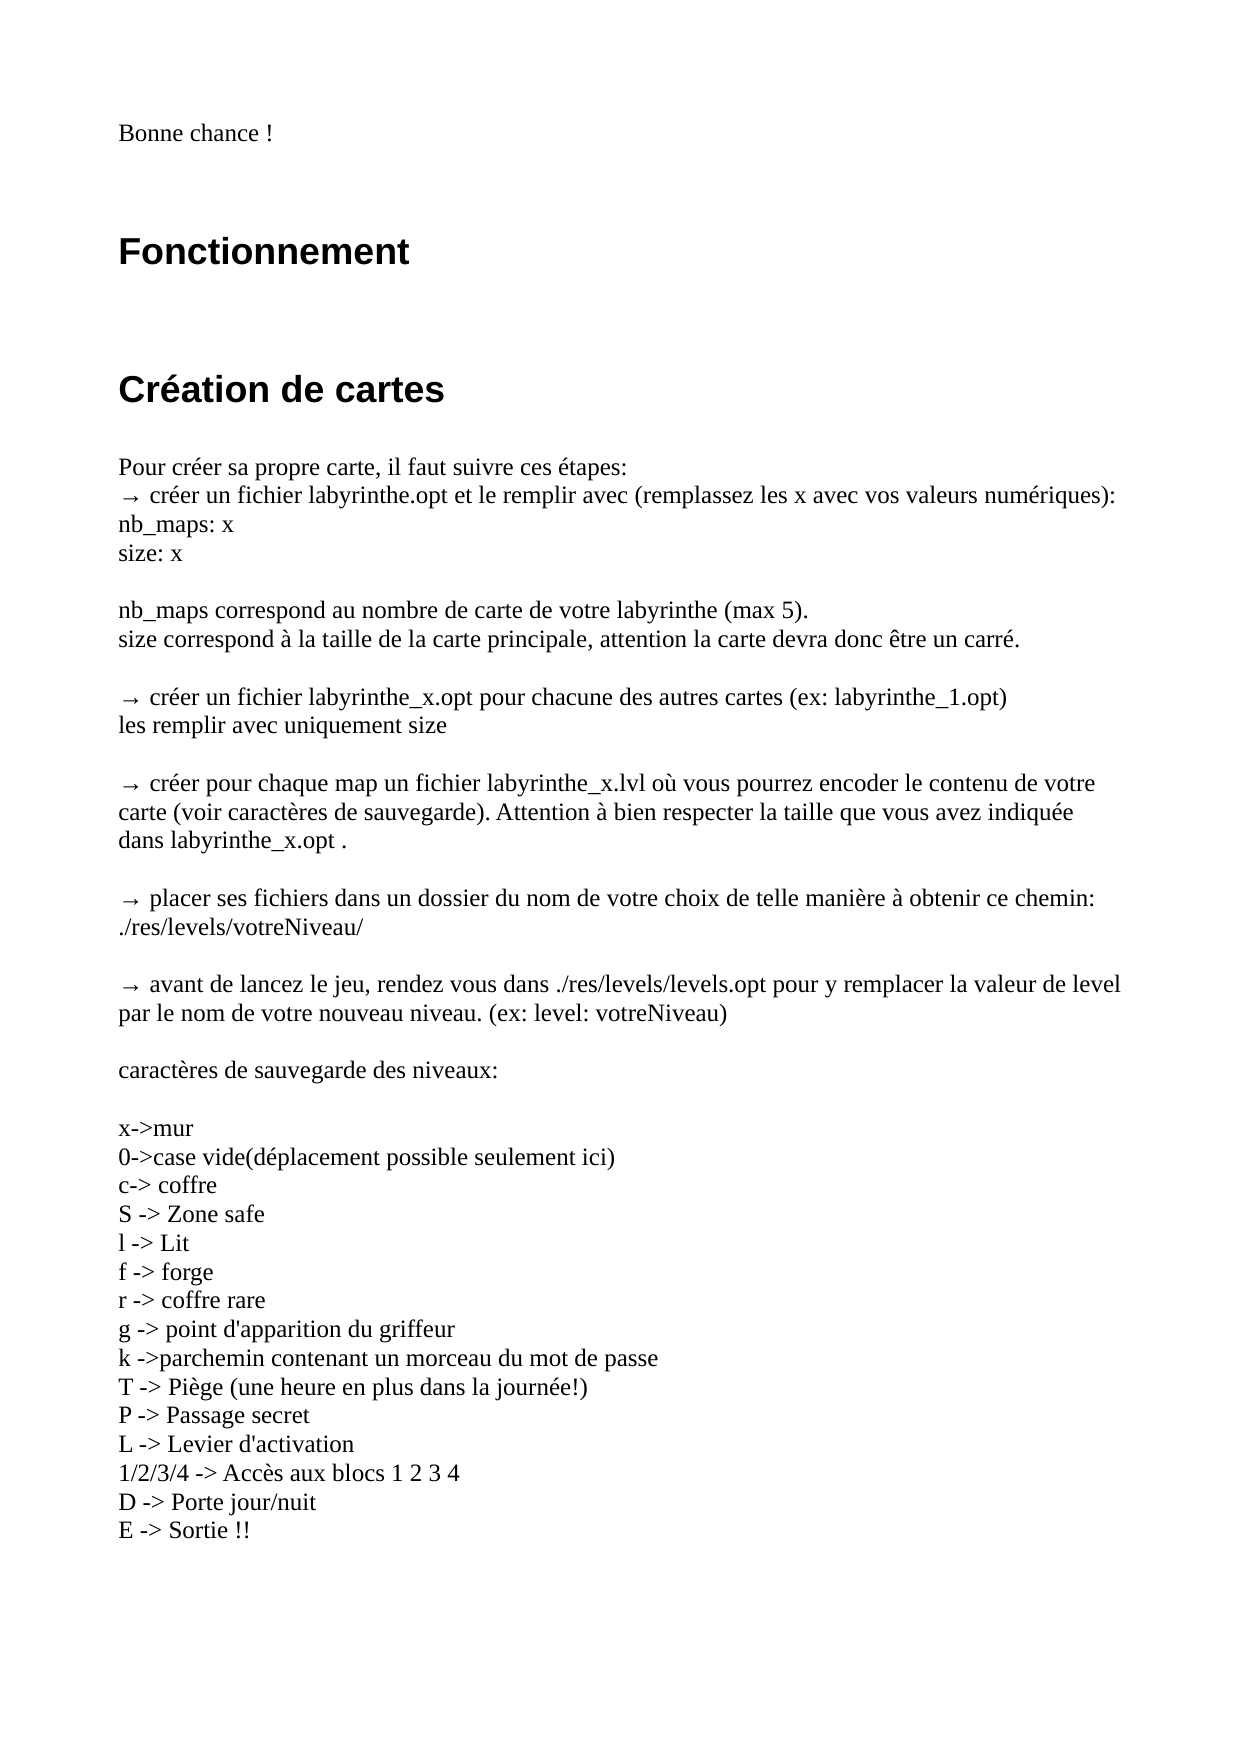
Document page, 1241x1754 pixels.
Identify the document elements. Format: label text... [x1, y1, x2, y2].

text → créer un fichier labyrinthe.opt et le remplir avec (remplassez les x avec vos valeurs numériques): [118, 481, 1122, 509]
text → avant de lancez le jeu, rendez vous dans ./res/levels/levels.opt pour y remplacer la valeur de level par le nom de votre nouveau niveau. (ex: level: votreNiveau) [118, 969, 1122, 1027]
text nb_maps: x [118, 509, 1122, 538]
text caractères de sauvegarde des niveaux: [118, 1056, 1122, 1084]
text size correspond à la taille de la carte principale, attention la carte devra donc être un carré. [118, 624, 1122, 653]
text T -> Piège (une heure en plus dans la journée!) [118, 1372, 1122, 1401]
text size: x [118, 538, 1122, 567]
text f -> forge [118, 1257, 1122, 1286]
text 1/2/3/4 -> Accès aux blocs 1 2 3 4 [118, 1458, 1122, 1487]
text k ->parchemin contenant un morceau du mot de passe [118, 1343, 1122, 1372]
text S -> Zone safe [118, 1199, 1122, 1228]
text → placer ses fichiers dans un dossier du nom de votre choix de telle manière à obtenir ce chemin: [118, 883, 1122, 912]
text E -> Sortie !! [118, 1516, 1122, 1544]
text les remplir avec uniquement size [118, 711, 1122, 739]
text ./res/levels/votreNiveau/ [118, 912, 1122, 941]
text Pour créer sa propre carte, il faut suivre ces étapes: [118, 452, 1122, 481]
text 0->case vide(déplacement possible seulement ici) [118, 1142, 1122, 1171]
text l -> Lit [118, 1228, 1122, 1257]
subtitle Fonctionnement [118, 229, 1122, 272]
subtitle Création de cartes [118, 367, 1122, 411]
text → créer un fichier labyrinthe_x.opt pour chacune des autres cartes (ex: labyrinthe_1.opt) [118, 682, 1122, 711]
text → créer pour chaque map un fichier labyrinthe_x.lvl où vous pourrez encoder le contenu de votre carte (voir caractères de sauvegarde). Attention à bien respecter la taille que vous avez indiquée dans labyrinthe_x.opt . [118, 768, 1122, 854]
text r -> coffre rare [118, 1286, 1122, 1314]
text L -> Levier d'activation [118, 1429, 1122, 1458]
text P -> Passage secret [118, 1401, 1122, 1429]
text c-> coffre [118, 1171, 1122, 1199]
text x->mur [118, 1113, 1122, 1142]
text D -> Porte jour/nuit [118, 1487, 1122, 1516]
text nb_maps correspond au nombre de carte de votre labyrinthe (max 5). [118, 596, 1122, 624]
text Bonne chance ! [118, 118, 1122, 147]
text g -> point d'apparition du griffeur [118, 1314, 1122, 1343]
